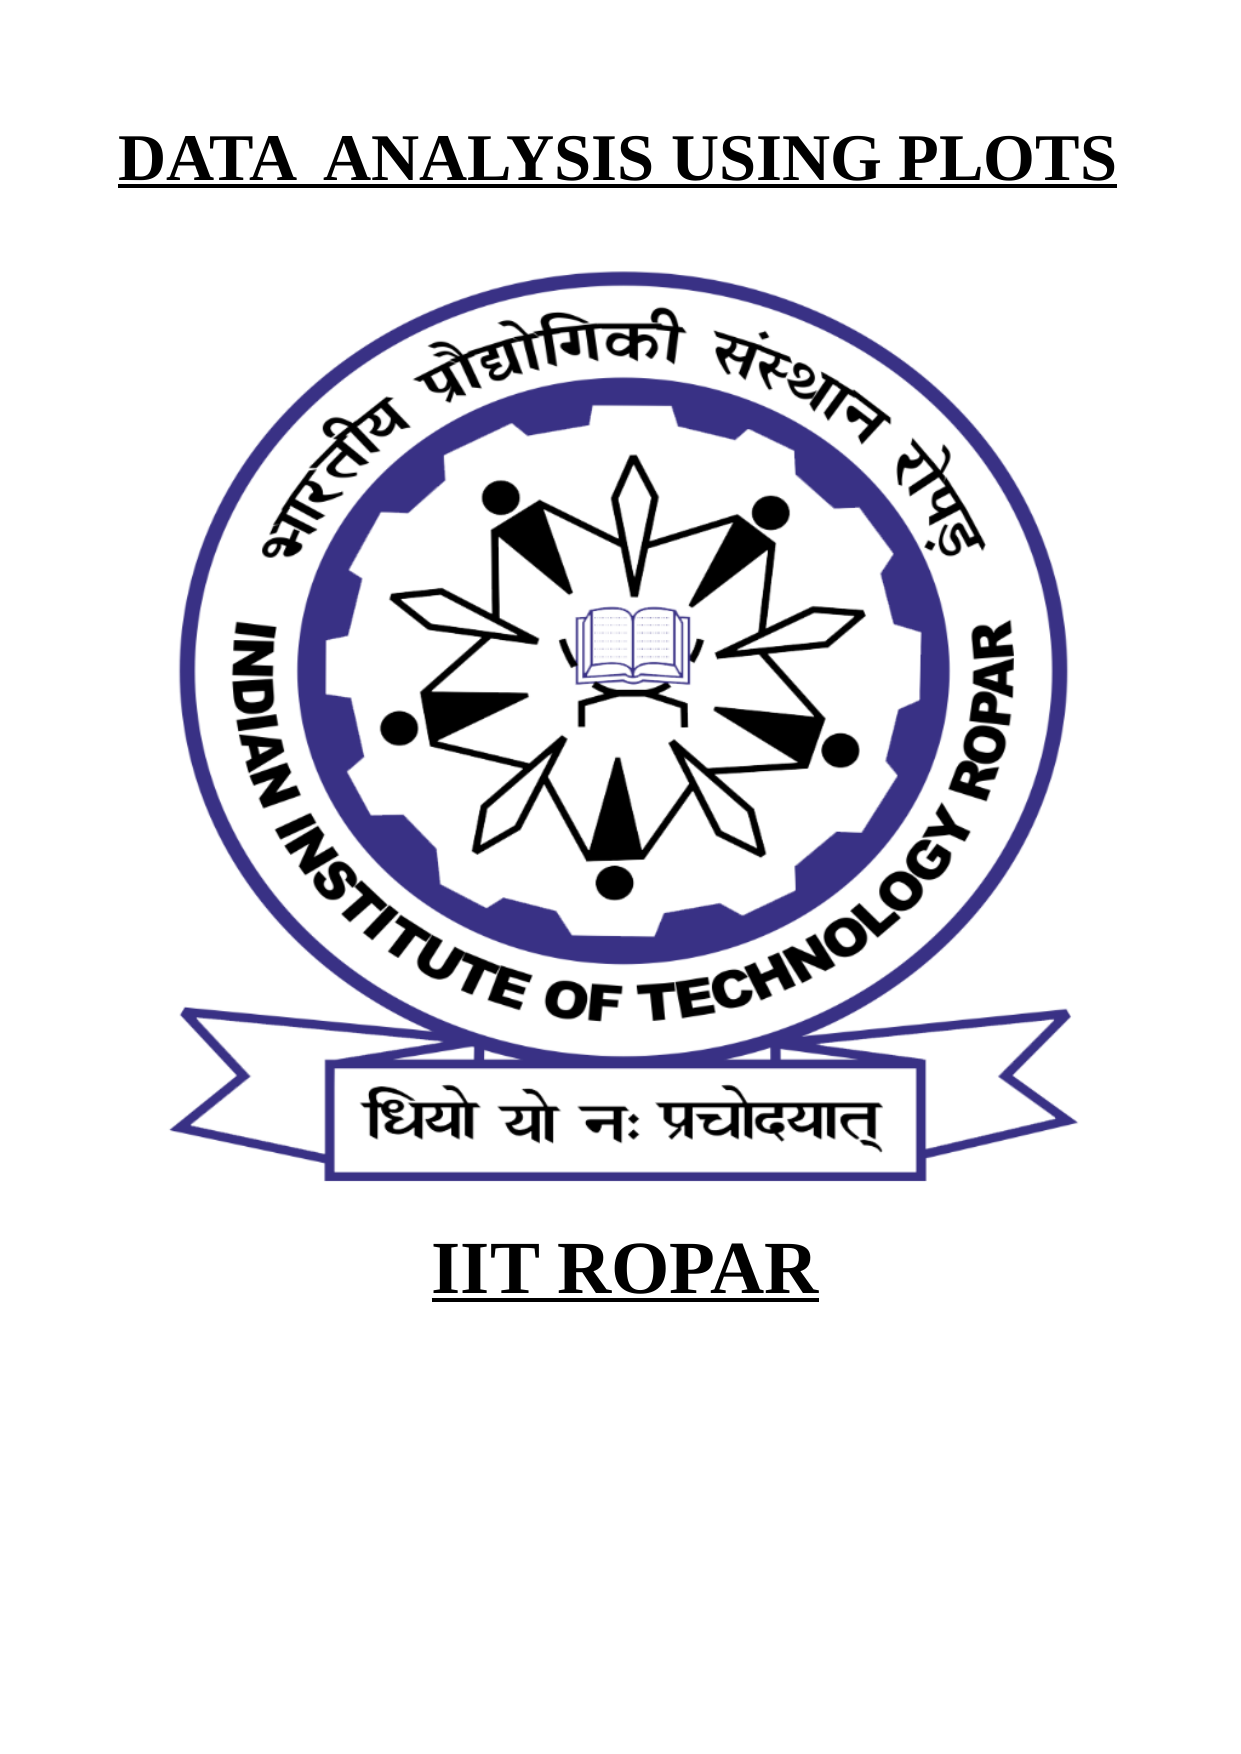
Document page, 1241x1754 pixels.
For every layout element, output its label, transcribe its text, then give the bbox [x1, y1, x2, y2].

picture [112, 240, 1117, 1209]
text IIT ROPAR [118, 223, 1122, 1314]
text DATA ANALYSIS USING PLOTS [118, 118, 1122, 223]
